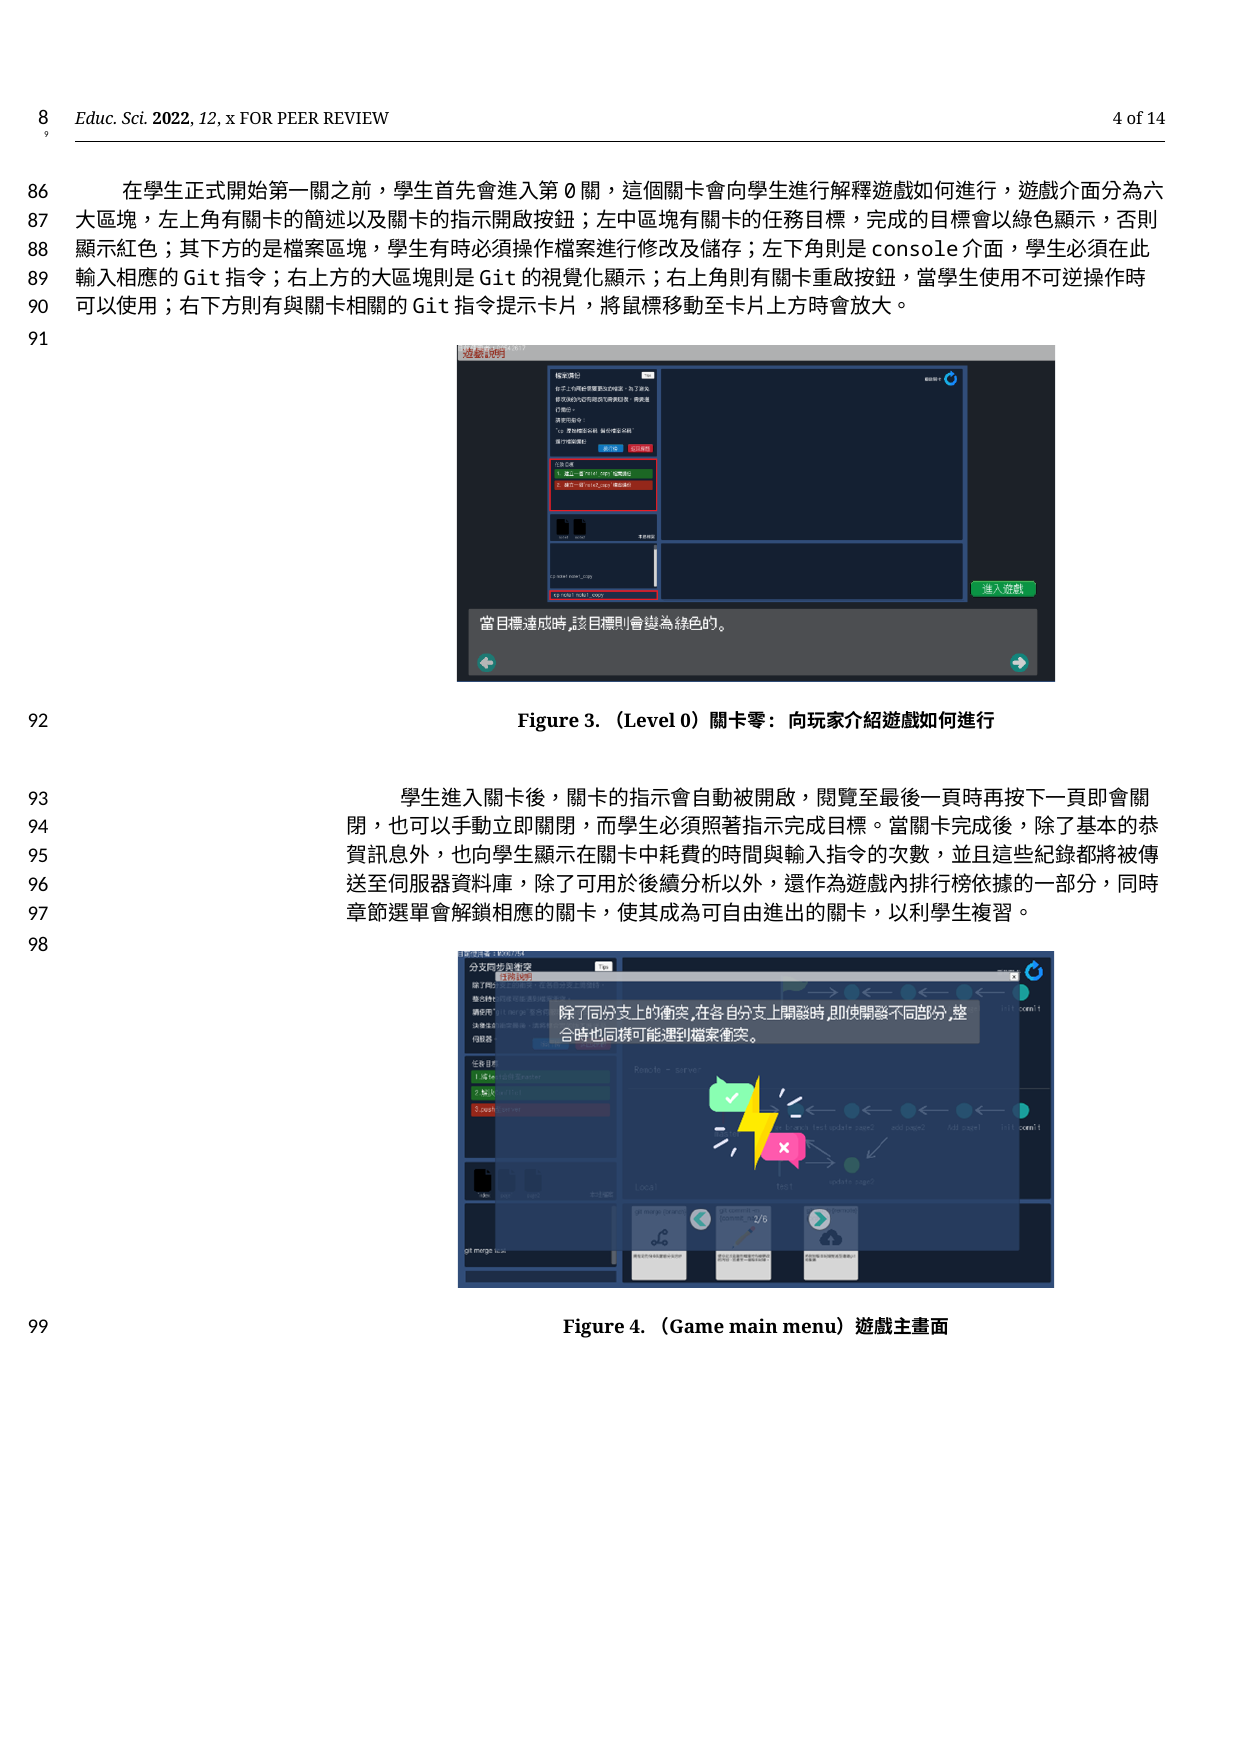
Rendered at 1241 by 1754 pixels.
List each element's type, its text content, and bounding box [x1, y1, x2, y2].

text Figure 4. （Game main menu）遊戲主畫面 [347, 1313, 1165, 1338]
subtitle 在學生正式開始第一關之前，學生首先會進入第0關，這個關卡會向學生進行解釋遊戲如何進行，遊戲介面分為六大區塊，左上角有關卡的簡述以及關卡的指示開啟按鈕；左中區塊有關卡的任務目標，完成的目標會以綠色顯示，否則顯示紅色；其下方的是檔案區塊，學生有時必須操作檔案進行修改及儲存；左下角則是console介面，學生必須在此輸入相應的Git指令；右上方的大區塊則是Git的視覺化顯示；右上角則有關卡重啟按鈕，當學生使用不可逆操作時可以使用；右下方則有與關卡相關的Git指令提示卡片，將鼠標移動至卡片上方時會放大。 [75, 176, 1165, 320]
text Figure 3. （Level 0）關卡零: 向玩家介紹遊戲如何進行 [347, 707, 1165, 732]
subtitle 學生進入關卡後，關卡的指示會自動被開啟，閱覽至最後一頁時再按下一頁即會關閉，也可以手動立即關閉，而學生必須照著指示完成目標。當關卡完成後，除了基本的恭賀訊息外，也向學生顯示在關卡中耗費的時間與輸入指令的次數，並且這些紀錄都將被傳送至伺服器資料庫，除了可用於後續分析以外，還作為遊戲內排行榜依據的一部分，同時章節選單會解鎖相應的關卡，使其成為可自由進出的關卡，以利學生複習。 [347, 782, 1165, 926]
